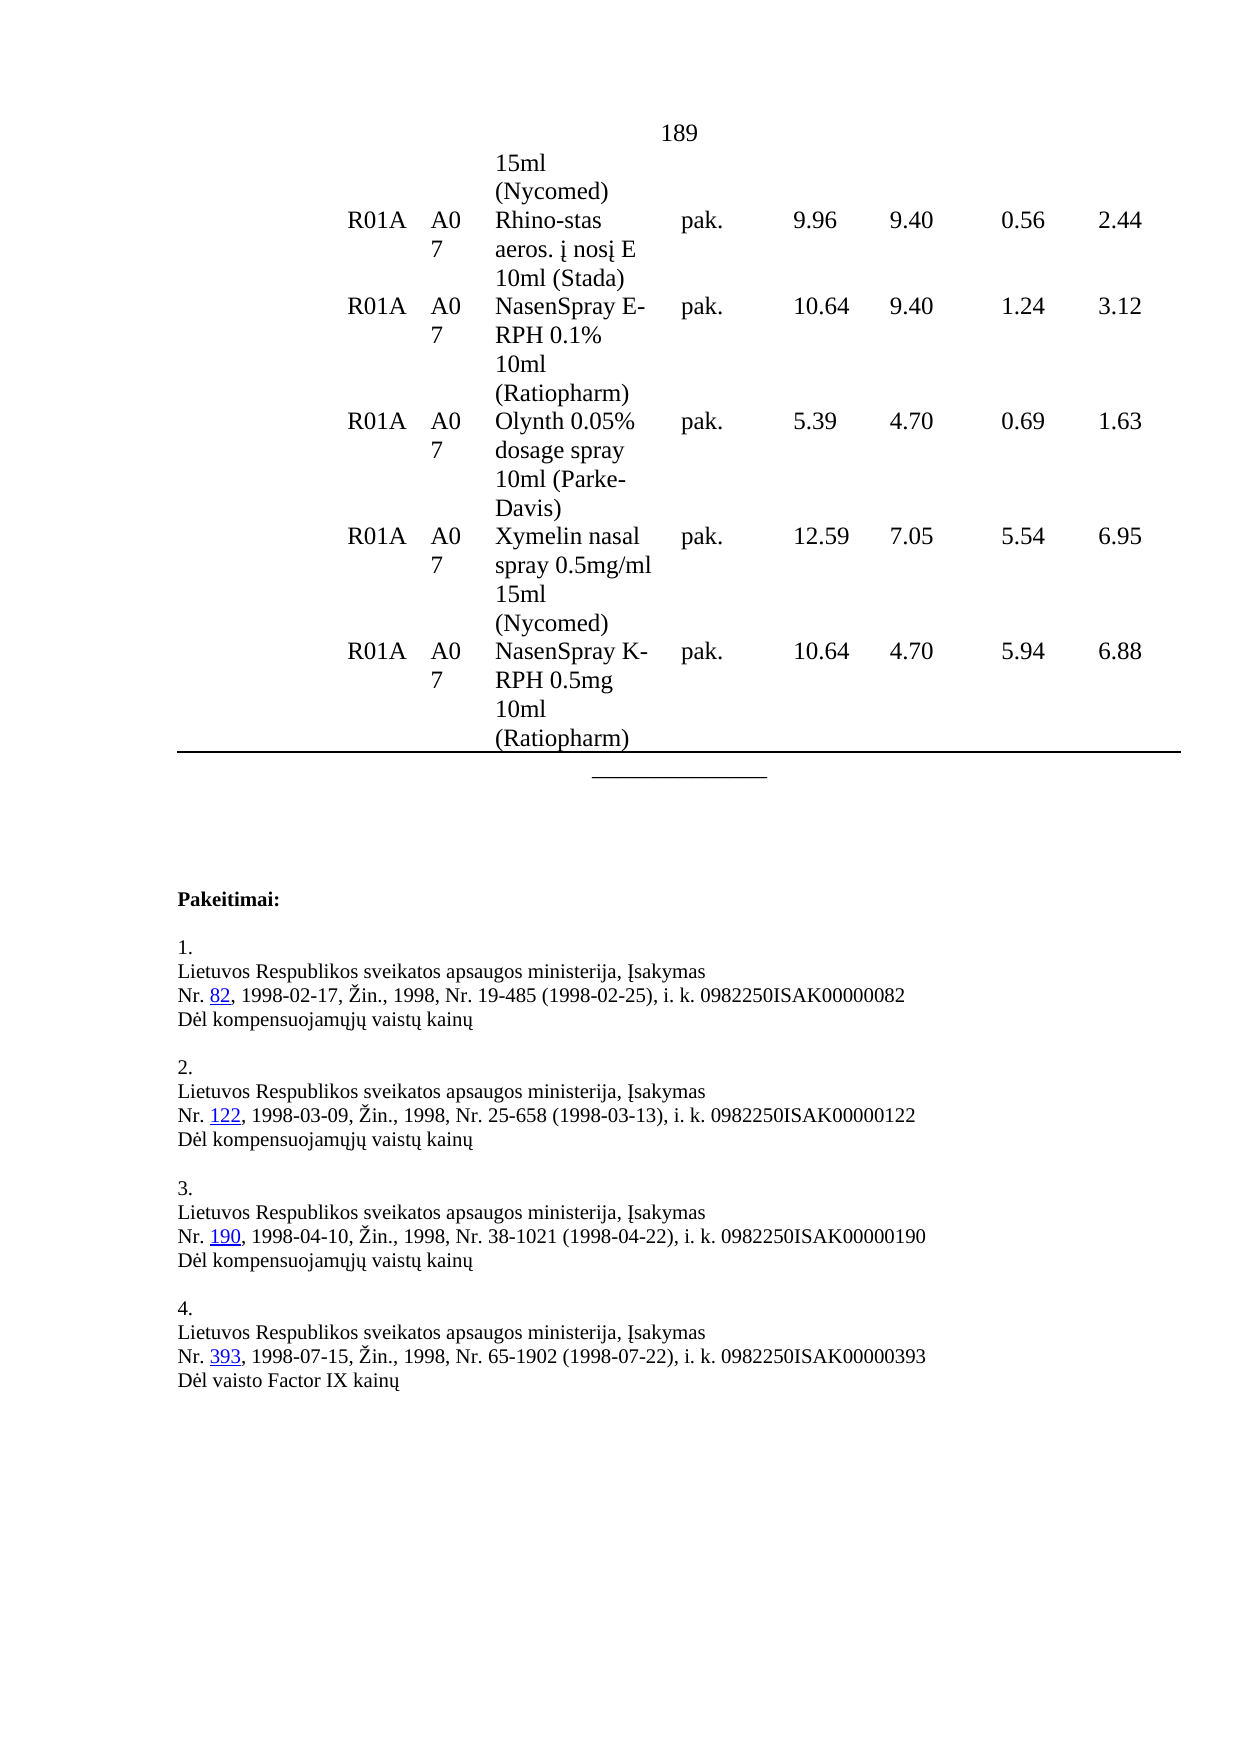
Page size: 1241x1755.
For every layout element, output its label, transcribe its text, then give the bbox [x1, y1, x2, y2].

table_cell A07 [419, 205, 483, 291]
table_cell 5.39 [782, 406, 878, 521]
table_cell [177, 406, 271, 521]
table_cell 5.94 [990, 636, 1087, 751]
text Lietuvos Respublikos sveikatos apsaugos ministerija, Įsakymas [177, 1079, 1181, 1103]
table_cell 9.40 [878, 291, 990, 406]
table_cell pak. [670, 636, 782, 751]
table_cell 1.63 [1087, 406, 1181, 521]
table_cell [990, 148, 1087, 205]
table_cell [177, 205, 271, 291]
table_cell NasenSpray E-RPH 0.1% 10ml (Ratiopharm) [484, 291, 669, 406]
table_cell R01A [336, 636, 419, 751]
table_cell [878, 148, 990, 205]
text 3. [177, 1176, 1181, 1199]
table_cell 0.69 [990, 406, 1087, 521]
table_cell [177, 636, 271, 751]
text Nr. 393, 1998-07-15, Žin., 1998, Nr. 65-1902 (1998-07-22), i. k. 0982250ISAK00000393 [177, 1344, 1181, 1368]
table_cell [271, 148, 336, 205]
table_cell pak. [670, 291, 782, 406]
table_cell [271, 291, 336, 406]
text Lietuvos Respublikos sveikatos apsaugos ministerija, Įsakymas [177, 959, 1181, 983]
table_cell R01A [336, 406, 419, 521]
text 4. [177, 1296, 1181, 1320]
text ______________ [177, 753, 1181, 781]
text Dėl vaisto Factor IX kainų [177, 1368, 1181, 1392]
table_cell 15ml (Nycomed) [484, 148, 669, 205]
table_cell 4.70 [878, 406, 990, 521]
table_cell 10.64 [782, 291, 878, 406]
table_cell NasenSpray K-RPH 0.5mg 10ml (Ratiopharm) [484, 636, 669, 751]
table_cell [177, 148, 271, 205]
table_cell [1087, 148, 1181, 205]
table_cell Xymelin nasal spray 0.5mg/ml 15ml (Nycomed) [484, 521, 669, 636]
table_cell [670, 148, 782, 205]
text Nr. 82, 1998-02-17, Žin., 1998, Nr. 19-485 (1998-02-25), i. k. 0982250ISAK00000082 [177, 983, 1181, 1007]
table_cell 2.44 [1087, 205, 1181, 291]
table_cell Rhino-stas aeros. į nosį E 10ml (Stada) [484, 205, 669, 291]
text 1. [177, 935, 1181, 959]
text Dėl kompensuojamųjų vaistų kainų [177, 1127, 1181, 1151]
table_cell A07 [419, 521, 483, 636]
text Nr. 122, 1998-03-09, Žin., 1998, Nr. 25-658 (1998-03-13), i. k. 0982250ISAK00000122 [177, 1103, 1181, 1127]
table_cell R01A [336, 291, 419, 406]
table_cell 7.05 [878, 521, 990, 636]
text Nr. 190, 1998-04-10, Žin., 1998, Nr. 38-1021 (1998-04-22), i. k. 0982250ISAK00000190 [177, 1224, 1181, 1248]
table_cell A07 [419, 636, 483, 751]
text Lietuvos Respublikos sveikatos apsaugos ministerija, Įsakymas [177, 1320, 1181, 1344]
table_cell pak. [670, 406, 782, 521]
table_cell 1.24 [990, 291, 1087, 406]
table_cell [782, 148, 878, 205]
table_cell R01A [336, 205, 419, 291]
table_cell 5.54 [990, 521, 1087, 636]
table_cell [271, 205, 336, 291]
table_cell [336, 148, 419, 205]
text 2. [177, 1055, 1181, 1079]
table_cell 12.59 [782, 521, 878, 636]
table_cell 9.40 [878, 205, 990, 291]
table_cell A07 [419, 406, 483, 521]
table_cell pak. [670, 521, 782, 636]
table_cell 3.12 [1087, 291, 1181, 406]
table_cell [177, 291, 271, 406]
table_cell [271, 521, 336, 636]
table_cell 6.88 [1087, 636, 1181, 751]
table_cell [271, 406, 336, 521]
table_cell 10.64 [782, 636, 878, 751]
table_cell pak. [670, 205, 782, 291]
text Pakeitimai: [177, 887, 1181, 911]
table_cell Olynth 0.05% dosage spray 10ml (Parke-Davis) [484, 406, 669, 521]
table_cell 6.95 [1087, 521, 1181, 636]
text Dėl kompensuojamųjų vaistų kainų [177, 1007, 1181, 1031]
table_cell A07 [419, 291, 483, 406]
table_cell 0.56 [990, 205, 1087, 291]
text Dėl kompensuojamųjų vaistų kainų [177, 1248, 1181, 1272]
table_cell [419, 148, 483, 205]
text Lietuvos Respublikos sveikatos apsaugos ministerija, Įsakymas [177, 1199, 1181, 1224]
table_cell 4.70 [878, 636, 990, 751]
table_cell 9.96 [782, 205, 878, 291]
table_cell [177, 521, 271, 636]
table_cell R01A [336, 521, 419, 636]
table_cell [271, 636, 336, 751]
